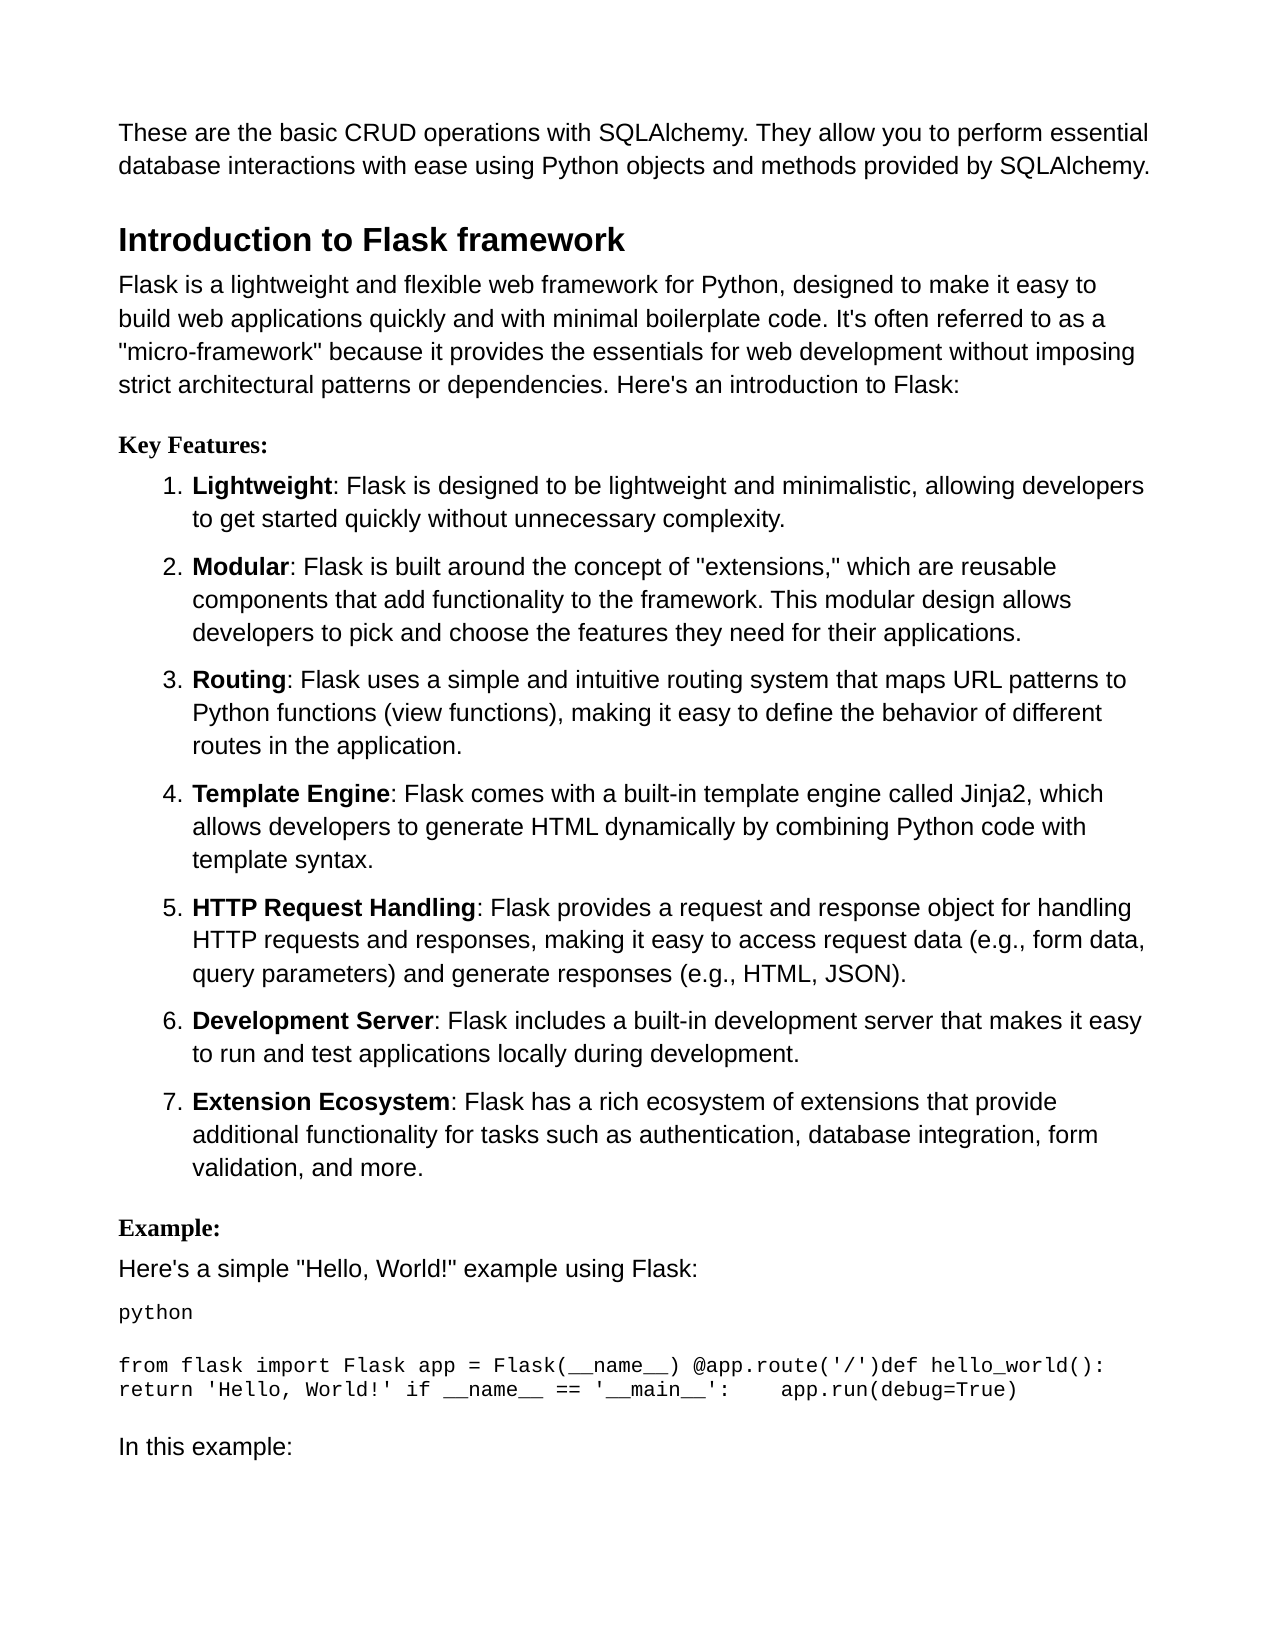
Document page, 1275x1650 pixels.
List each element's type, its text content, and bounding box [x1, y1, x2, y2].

subtitle Introduction to Flask framework [118, 219, 1157, 258]
list Development Server: Flask includes a built-in development server that makes it easy to run and test applications locally during development. [162, 1006, 1157, 1068]
text These are the basic CRUD operations with SQLAlchemy. They allow you to perform essential database interactions with ease using Python objects and methods provided by SQLAlchemy. [118, 118, 1157, 180]
list Extension Ecosystem: Flask has a rich ecosystem of extensions that provide additional functionality for tasks such as authentication, database integration, form validation, and more. [162, 1087, 1157, 1182]
text Flask is a lightweight and flexible web framework for Python, designed to make it easy to build web applications quickly and with minimal boilerplate code. It's often referred to as a "micro-framework" because it provides the essentials for web development without imposing strict architectural patterns or dependencies. Here's an introduction to Flask: [118, 271, 1157, 398]
subtitle Example: [118, 1213, 1157, 1242]
list Lightweight: Flask is designed to be lightweight and minimalistic, allowing developers to get started quickly without unnecessary complexity. [162, 471, 1157, 533]
list Modular: Flask is built around the concept of "extensions," which are reusable components that add functionality to the framework. This modular design allows developers to pick and choose the features they need for their applications. [162, 552, 1157, 646]
text from flask import Flask app = Flask(__name__) @app.route('/')def hello_world(): return 'Hello, World!' if __name__ == '__main__': app.run(debug=True) [118, 1355, 1157, 1402]
text python [118, 1302, 1157, 1325]
list Template Engine: Flask comes with a built-in template engine called Jinja2, which allows developers to generate HTML dynamically by combining Python code with template syntax. [162, 779, 1157, 874]
text Here's a simple "Hello, World!" example using Flask: [118, 1254, 1157, 1283]
text In this example: [118, 1432, 1157, 1460]
list HTTP Request Handling: Flask provides a request and response object for handling HTTP requests and responses, making it easy to access request data (e.g., form data, query parameters) and generate responses (e.g., HTML, JSON). [162, 892, 1157, 987]
list Routing: Flask uses a simple and intuitive routing system that maps URL patterns to Python functions (view functions), making it easy to define the behavior of different routes in the application. [162, 665, 1157, 760]
subtitle Key Features: [118, 430, 1157, 458]
